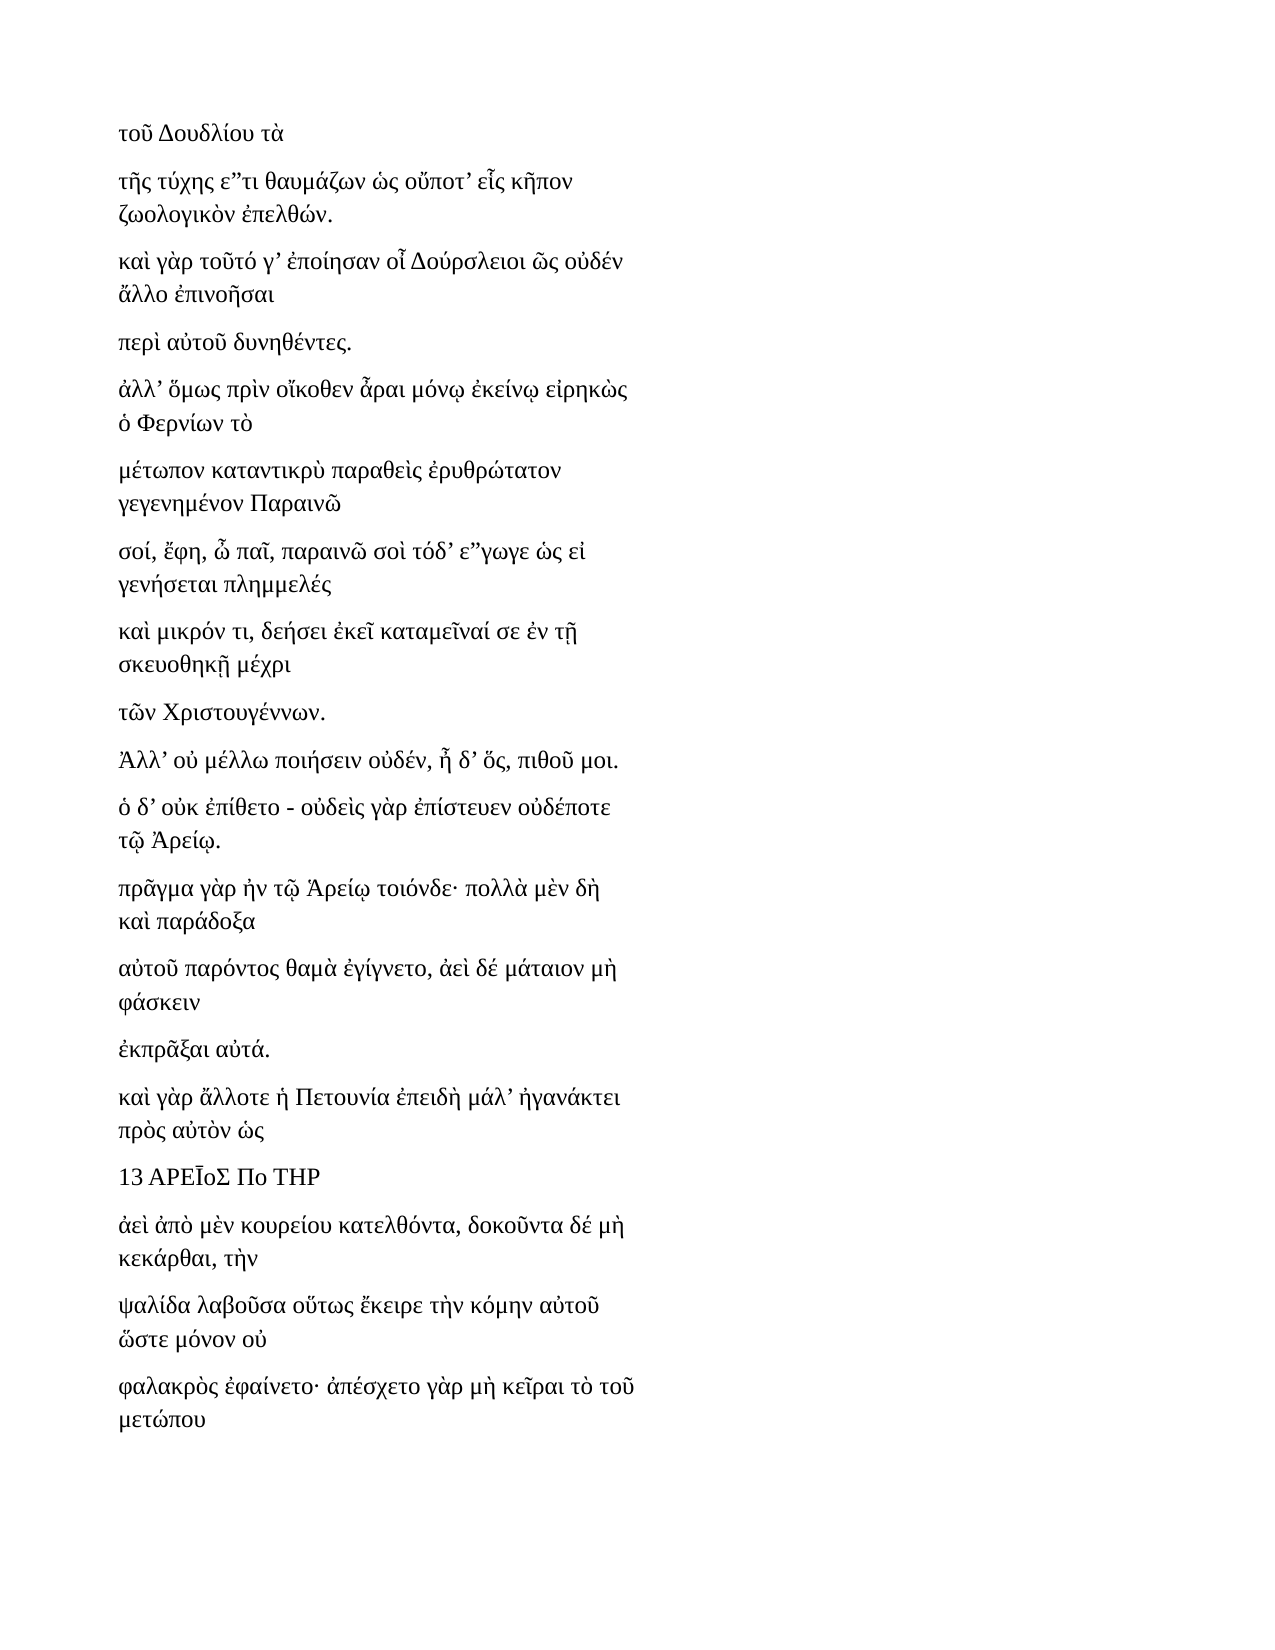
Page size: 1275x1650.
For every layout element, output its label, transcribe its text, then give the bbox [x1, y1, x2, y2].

table_cell [638, 792, 1157, 873]
table_cell σοί, ἔφη, ὦ παῖ, παραινῶ σοὶ τόδ’ ε”γωγε ὡς εἰ γενήσεται πλημμελές [118, 536, 637, 616]
table_cell [638, 1291, 1157, 1371]
table_cell [638, 1163, 1157, 1210]
table_cell φαλακρὸς ἐφαίνετο· ἀπέσχετο γὰρ μὴ κεῖραι τὸ τοῦ μετώπου [118, 1371, 637, 1452]
table_cell [638, 745, 1157, 792]
table_cell [638, 455, 1157, 536]
table_cell καὶ γὰρ τοῦτό γ’ ἐποίησαν οἶ Δούρσλειοι ῶς οὐδέν ἄλλο ἐπινοῆσαι [118, 246, 637, 327]
table_cell μέτωπον καταντικρὺ παραθεὶς ἐρυθρώτατον γεγενημένον Παραινῶ [118, 455, 637, 536]
table_cell [638, 1371, 1157, 1452]
table_cell ψαλίδα λαβοῦσα οὕτως ἔκειρε τὴν κόμην αὐτοῦ ὥστε μόνον οὐ [118, 1291, 637, 1371]
table_cell [638, 536, 1157, 616]
table_cell [638, 1034, 1157, 1082]
table_cell ἀλλ’ ὅμως πρὶν οἴκοθεν ἆραι μόνῳ ἐκείνῳ εἰρηκὼς ὁ Φερνίων τὸ [118, 375, 637, 455]
table_cell καὶ γὰρ ἄλλοτε ἡ Πετουνία ἐπειδὴ μάλ’ ἠγανάκτει πρὸς αὐτὸν ὡς [118, 1082, 637, 1162]
table_cell 13 ΑΡΕῙοΣ Πο ΤΗΡ [118, 1163, 637, 1210]
table_cell [638, 954, 1157, 1034]
table_cell περὶ αὐτοῦ δυνηθέντες. [118, 327, 637, 374]
table_cell [638, 873, 1157, 953]
table_cell [638, 166, 1157, 246]
table_cell ἀεὶ ἀπὸ μὲν κουρείου κατελθόντα, δοκοῦντα δέ μὴ κεκάρθαι, τὴν [118, 1210, 637, 1291]
table_cell καὶ μικρόν τι, δεήσει ἐκεῖ καταμεῖναί σε ἐν τῇ σκευοθηκῇ μέχρι [118, 616, 637, 697]
table_cell [638, 697, 1157, 745]
table_cell [638, 1210, 1157, 1291]
table_cell τῆς τύχης ε”τι θαυμάζων ὡς οὔποτ’ εἷς κῆπον ζωολογικὸν ἐπελθών. [118, 166, 637, 246]
table_cell πρᾶγμα γὰρ ἠν τῷ Ἁρείῳ τοιόνδε· πολλὰ μὲν δὴ καὶ παράδοξα [118, 873, 637, 953]
table_cell ὁ δ’ οὐκ ἐπίθετο - οὐδεὶς γὰρ ἐπίστευεν οὐδέποτε τῷ Ἀρείῳ. [118, 792, 637, 873]
table_cell ἐκπρᾶξαι αὐτά. [118, 1034, 637, 1082]
table_cell Ἀλλ’ οὐ μέλλω ποιήσειν οὐδέν, ἦ δ’ ὅς, πιθοῦ μοι. [118, 745, 637, 792]
table_cell τῶν Χριστουγέννων. [118, 697, 637, 745]
table_cell [638, 327, 1157, 374]
table_cell [638, 375, 1157, 455]
table_cell [638, 246, 1157, 327]
table_cell τοῦ Δουδλίου τὰ [118, 118, 637, 166]
table_cell [638, 1082, 1157, 1162]
table_cell [638, 616, 1157, 697]
table_cell αὐτοῦ παρόντος θαμὰ ἐγίγνετο, ἀεὶ δέ μάταιον μὴ φάσκειν [118, 954, 637, 1034]
table_cell [638, 118, 1157, 166]
